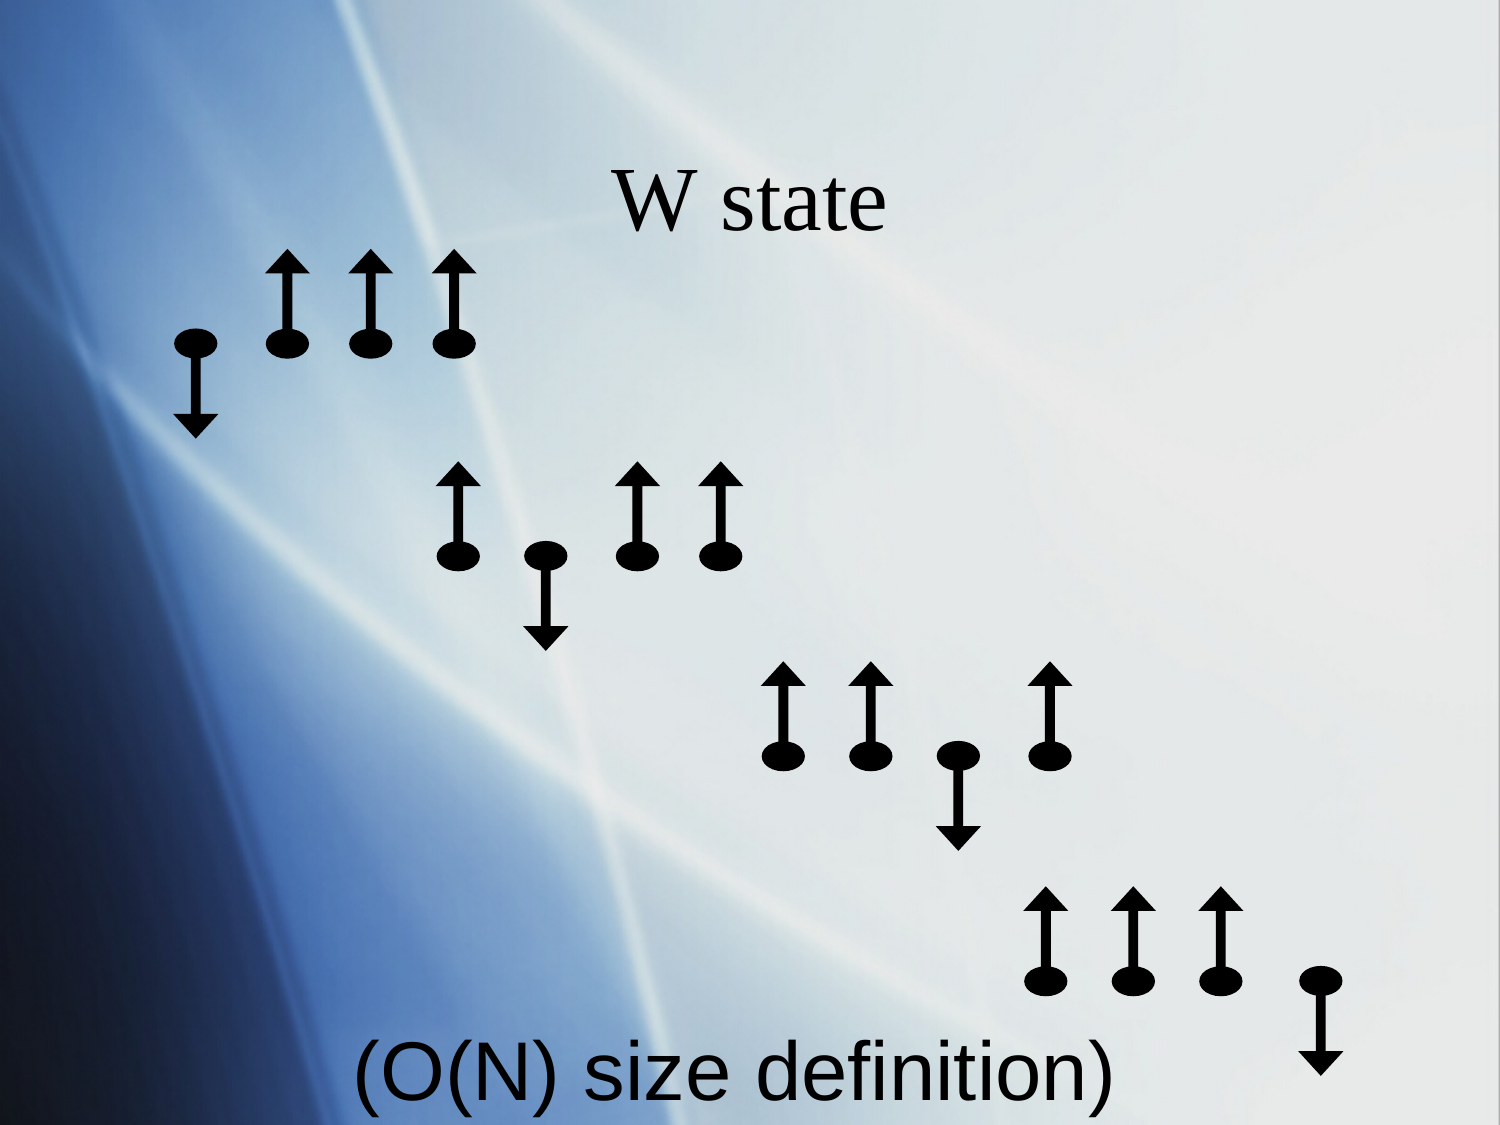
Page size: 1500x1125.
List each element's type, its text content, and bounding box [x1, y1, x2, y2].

title W state [112, 99, 1388, 288]
text_box [1200, 887, 1242, 996]
text_box [1112, 887, 1155, 996]
text_box (O(N) size definition) [337, 1009, 1132, 1125]
text_box [433, 249, 476, 358]
text_box [1299, 966, 1342, 1075]
text_box [937, 741, 980, 850]
text_box [1029, 662, 1071, 771]
text_box [266, 249, 309, 358]
text_box [349, 249, 392, 358]
text_box [762, 662, 805, 771]
text_box [1024, 887, 1067, 996]
text_box [849, 662, 892, 771]
text_box [524, 541, 567, 650]
picture [0, 0, 1500, 1125]
text_box [616, 462, 659, 571]
text_box [174, 329, 217, 438]
text_box [437, 462, 480, 571]
text_box [699, 462, 742, 571]
